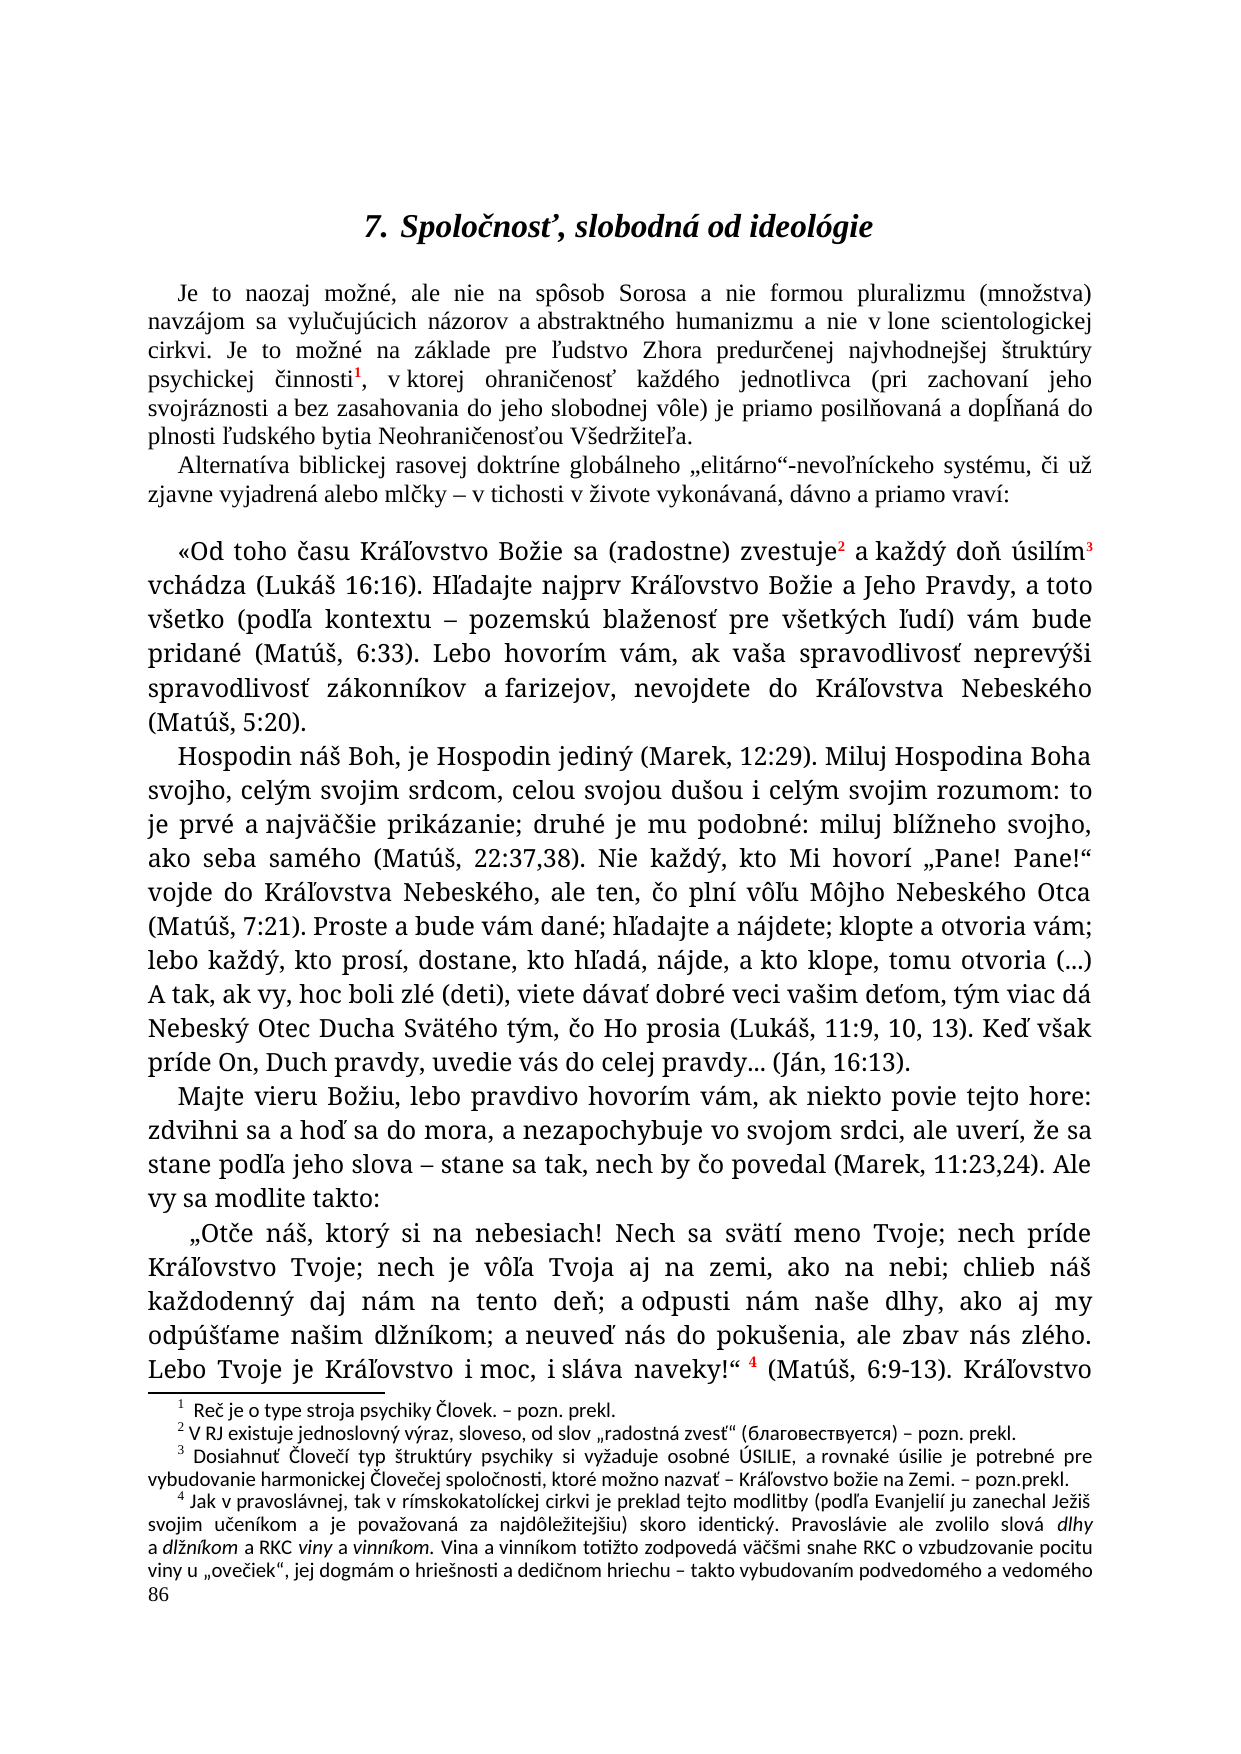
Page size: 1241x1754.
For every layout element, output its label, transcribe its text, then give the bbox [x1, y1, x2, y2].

text Reč je o type stroja psychiky Človek. – pozn. prekl. [148, 1399, 1093, 1422]
subtitle 7. Spoločnosť, slobodná od ideológie [148, 207, 1093, 245]
text Majte vieru Božiu, lebo pravdivo hovorím vám, ak niekto povie tejto hore: zdvihni sa a hoď sa do mora, a nezapochybuje vo svojom srdci, ale uverí, že sa stane podľa jeho slova – stane sa tak, nech by čo povedal (Marek, 11:23,24). Ale vy sa modlite takto: [148, 1079, 1093, 1215]
text V RJ existuje jednoslovný výraz, sloveso, od slov „radostná zvesť“ (благовествуется) – pozn. prekl. [148, 1422, 1093, 1445]
text „Otče náš, ktorý si na nebesiach! Nech sa svätí meno Tvoje; nech príde Kráľovstvo Tvoje; nech je vôľa Tvoja aj na zemi, ako na nebi; chlieb náš každodenný daj nám na tento deň; a odpusti nám naše dlhy, ako aj my odpúšťame našim dlžníkom; a neuveď nás do pokušenia, ale zbav nás zlého. Lebo Tvoje je Kráľovstvo i moc, i sláva naveky!“ (Matúš, 6:9-13). Kráľovstvo [148, 1215, 1093, 1386]
text Jak v pravoslávnej, tak v rímskokatolíckej cirkvi je preklad tejto modlitby (podľa Evanjelií ju zanechal Ježiš svojim učeníkom a je považovaná za najdôležitejšiu) skoro identický. Pravoslávie ale zvolilo slová dlhy a dlžníkom a RKC viny a vinníkom. Vina a vinníkom totižto zodpovedá väčšmi snahe RKC o vzbudzovanie pocitu viny u „ovečiek“, jej dogmám o hriešnosti a dedičnom hriechu – takto vybudovaním podvedomého a vedomého [148, 1491, 1093, 1582]
text Dosiahnuť Človečí typ štruktúry psychiky si vyžaduje osobné ÚSILIE, a rovnaké úsilie je potrebné pre vybudovanie harmonickej Človečej spoločnosti, ktoré možno nazvať – Kráľovstvo božie na Zemi. – pozn.prekl. [148, 1445, 1093, 1491]
text «Od toho času Kráľovstvo Božie sa (radostne) zvestuje a každý doň úsilím vchádza (Lukáš 16:16). Hľadajte najprv Kráľovstvo Božie a Jeho Pravdy, a toto všetko (podľa kontextu – pozemskú blaženosť pre všetkých ľudí) vám bude pridané (Matúš, 6:33). Lebo hovorím vám, ak vaša spravodlivosť neprevýši spravodlivosť zákonníkov a farizejov, nevojdete do Kráľovstva Nebeského (Matúš, 5:20). [148, 534, 1093, 738]
text Je to naozaj možné, ale nie na spôsob Sorosa a nie formou pluralizmu (množstva) navzájom sa vylučujúcich názorov a abstraktného humanizmu a nie v lone scientologickej cirkvi. Je to možné na základe pre ľudstvo Zhora predurčenej najvhodnejšej štruktúry psychickej činnosti, v ktorej ohraničenosť každého jednotlivca (pri zachovaní jeho svojráznosti a bez zasahovania do jeho slobodnej vôle) je priamo posilňovaná a dopĺňaná do plnosti ľudského bytia Neohraničenosťou Všedržiteľa. [148, 278, 1093, 450]
text Hospodin náš Boh, je Hospodin jediný (Marek, 12:29). Miluj Hospodina Boha svojho, celým svojim srdcom, celou svojou dušou i celým svojim rozumom: to je prvé a najväčšie prikázanie; druhé je mu podobné: miluj blížneho svojho, ako seba samého (Matúš, 22:37,38). Nie každý, kto Mi hovorí „Pane! Pane!“ vojde do Kráľovstva Nebeského, ale ten, čo plní vôľu Môjho Nebeského Otca (Matúš, 7:21). Proste a bude vám dané; hľadajte a nájdete; klopte a otvoria vám; lebo každý, kto prosí, dostane, kto hľadá, nájde, a kto klope, tomu otvoria (...) A tak, ak vy, hoc boli zlé (deti), viete dávať dobré veci vašim deťom, tým viac dá Nebeský Otec Ducha Svätého tým, čo Ho prosia (Lukáš, 11:9, 10, 13). Keď však príde On, Duch pravdy, uvedie vás do celej pravdy... (Ján, 16:13). [148, 738, 1093, 1079]
text Alternatíva biblickej rasovej doktríne globálneho „elitárno“-nevoľníckeho systému, či už zjavne vyjadrená alebo mlčky – v tichosti v živote vykonávaná, dávno a priamo vraví: [148, 450, 1093, 508]
